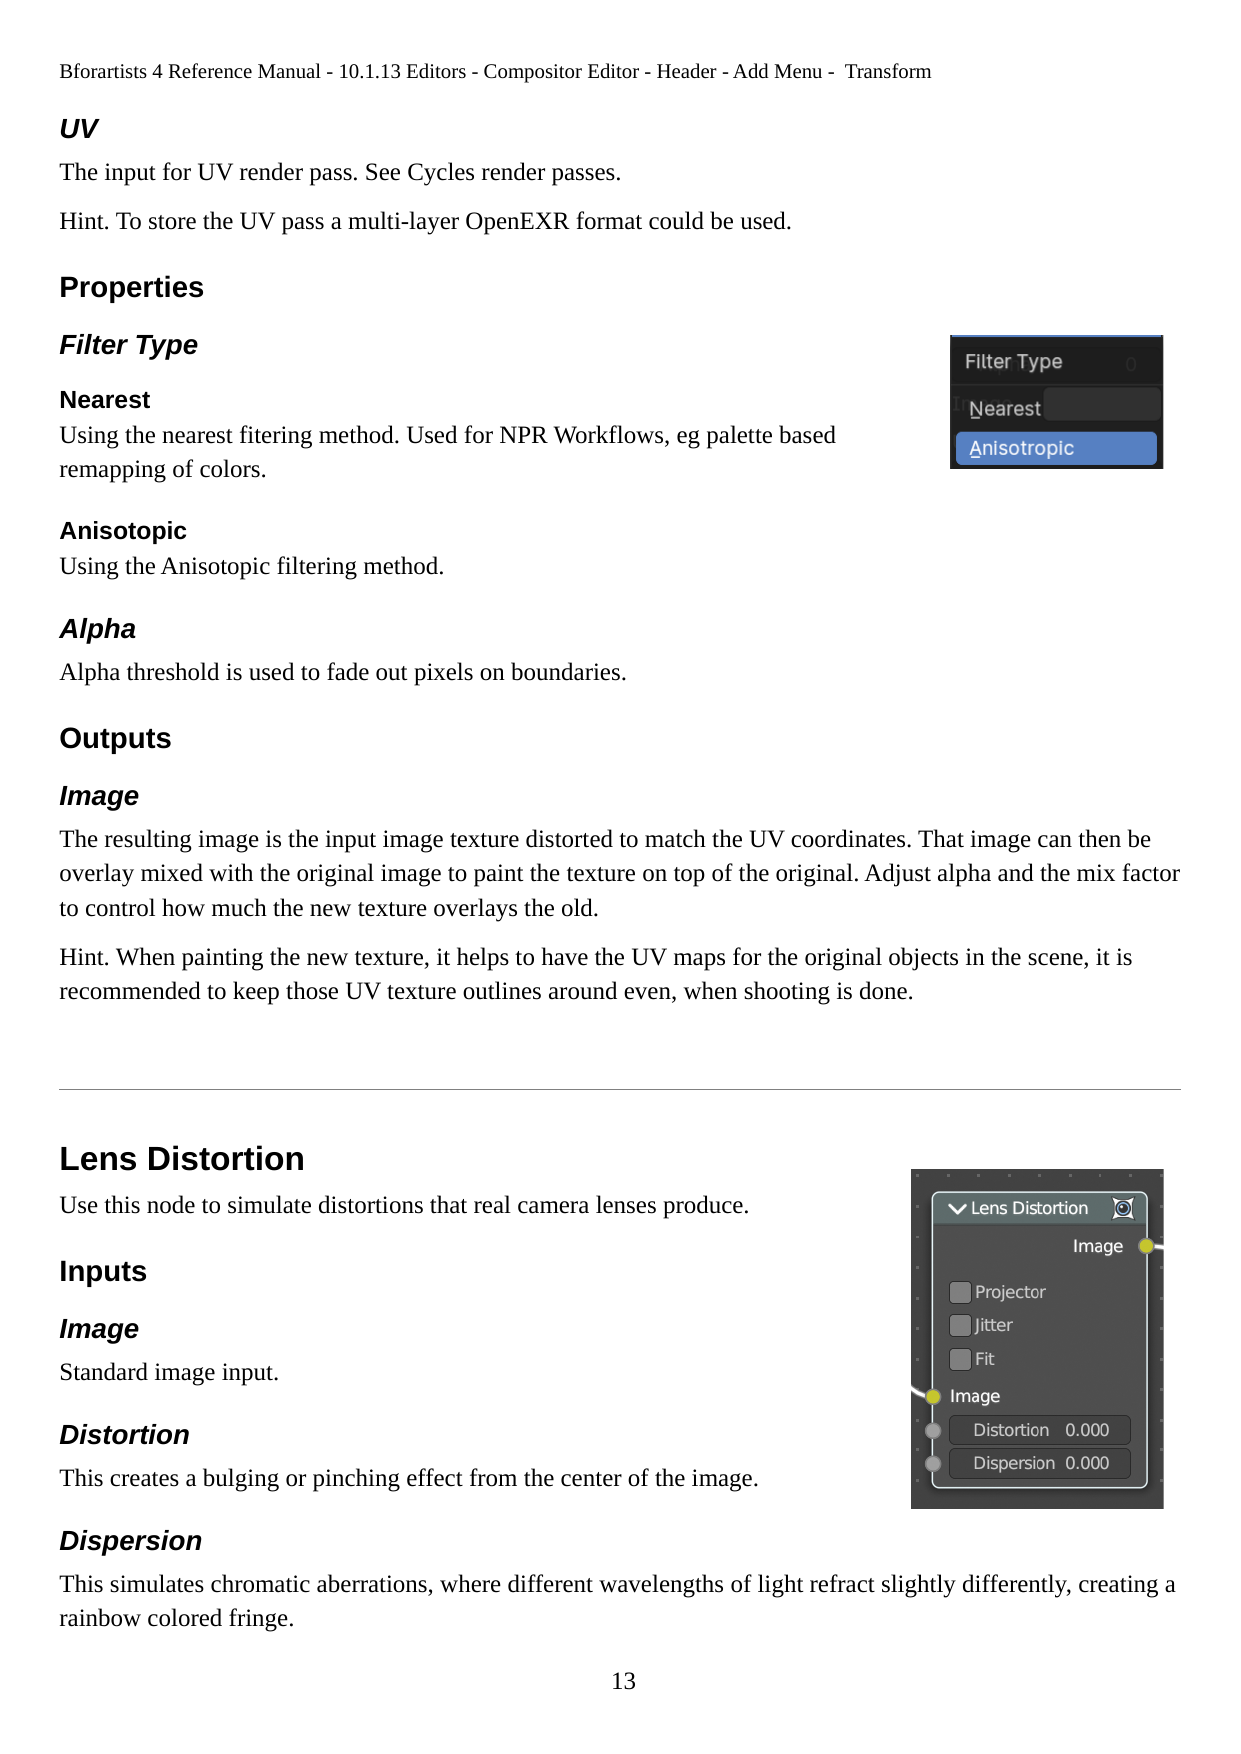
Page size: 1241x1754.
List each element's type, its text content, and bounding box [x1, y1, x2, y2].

subtitle [1164, 1254, 1181, 1288]
subtitle Nearest [59, 385, 950, 414]
subtitle Anisotopic [59, 516, 1181, 545]
text The resulting image is the input image texture distorted to match the UV coordinates. That image can then be overlay mixed with the original image to paint the texture on top of the original. Adjust alpha and the mix factor to control how much the new texture overlays the old. [59, 824, 1181, 921]
text This simulates chromatic aberrations, where different wavelengths of light refract slightly differently, creating a rainbow colored fringe. [59, 1569, 1181, 1632]
subtitle Outputs [59, 721, 1181, 754]
subtitle Image [59, 1313, 911, 1345]
picture [911, 1169, 1164, 1509]
subtitle Distortion [59, 1419, 911, 1451]
subtitle Filter Type [59, 328, 1181, 360]
text [1164, 1357, 1181, 1386]
subtitle Inputs [59, 1254, 911, 1288]
subtitle [1164, 1419, 1181, 1451]
text Standard image input. [59, 1357, 911, 1386]
picture [950, 335, 1164, 469]
text Alpha threshold is used to fade out pixels on boundaries. [59, 657, 1181, 686]
text Use this node to simulate distortions that real camera lenses produce. [59, 1190, 911, 1219]
subtitle [1164, 385, 1181, 414]
subtitle Lens Distortion [59, 1139, 1181, 1178]
subtitle UV [59, 113, 1181, 144]
text The input for UV render pass. See Cycles render passes. [59, 157, 1181, 186]
subtitle Alpha [59, 612, 1181, 644]
text Hint. To store the UV pass a multi-layer OpenEXR format could be used. [59, 206, 1181, 235]
subtitle Dispersion [59, 1525, 1181, 1557]
subtitle Properties [59, 270, 1181, 303]
subtitle [1164, 1313, 1181, 1345]
text Using the Anisotopic filtering method. [59, 551, 1181, 580]
text This creates a bulging or pinching effect from the center of the image. [59, 1463, 911, 1492]
subtitle Image [59, 779, 1181, 811]
text Using the nearest fitering method. Used for NPR Workflows, eg palette based remapping of colors. [59, 420, 1181, 483]
text Hint. When painting the new texture, it helps to have the UV maps for the original objects in the scene, it is recommended to keep those UV texture outlines around even, when shooting is done. [59, 942, 1181, 1005]
